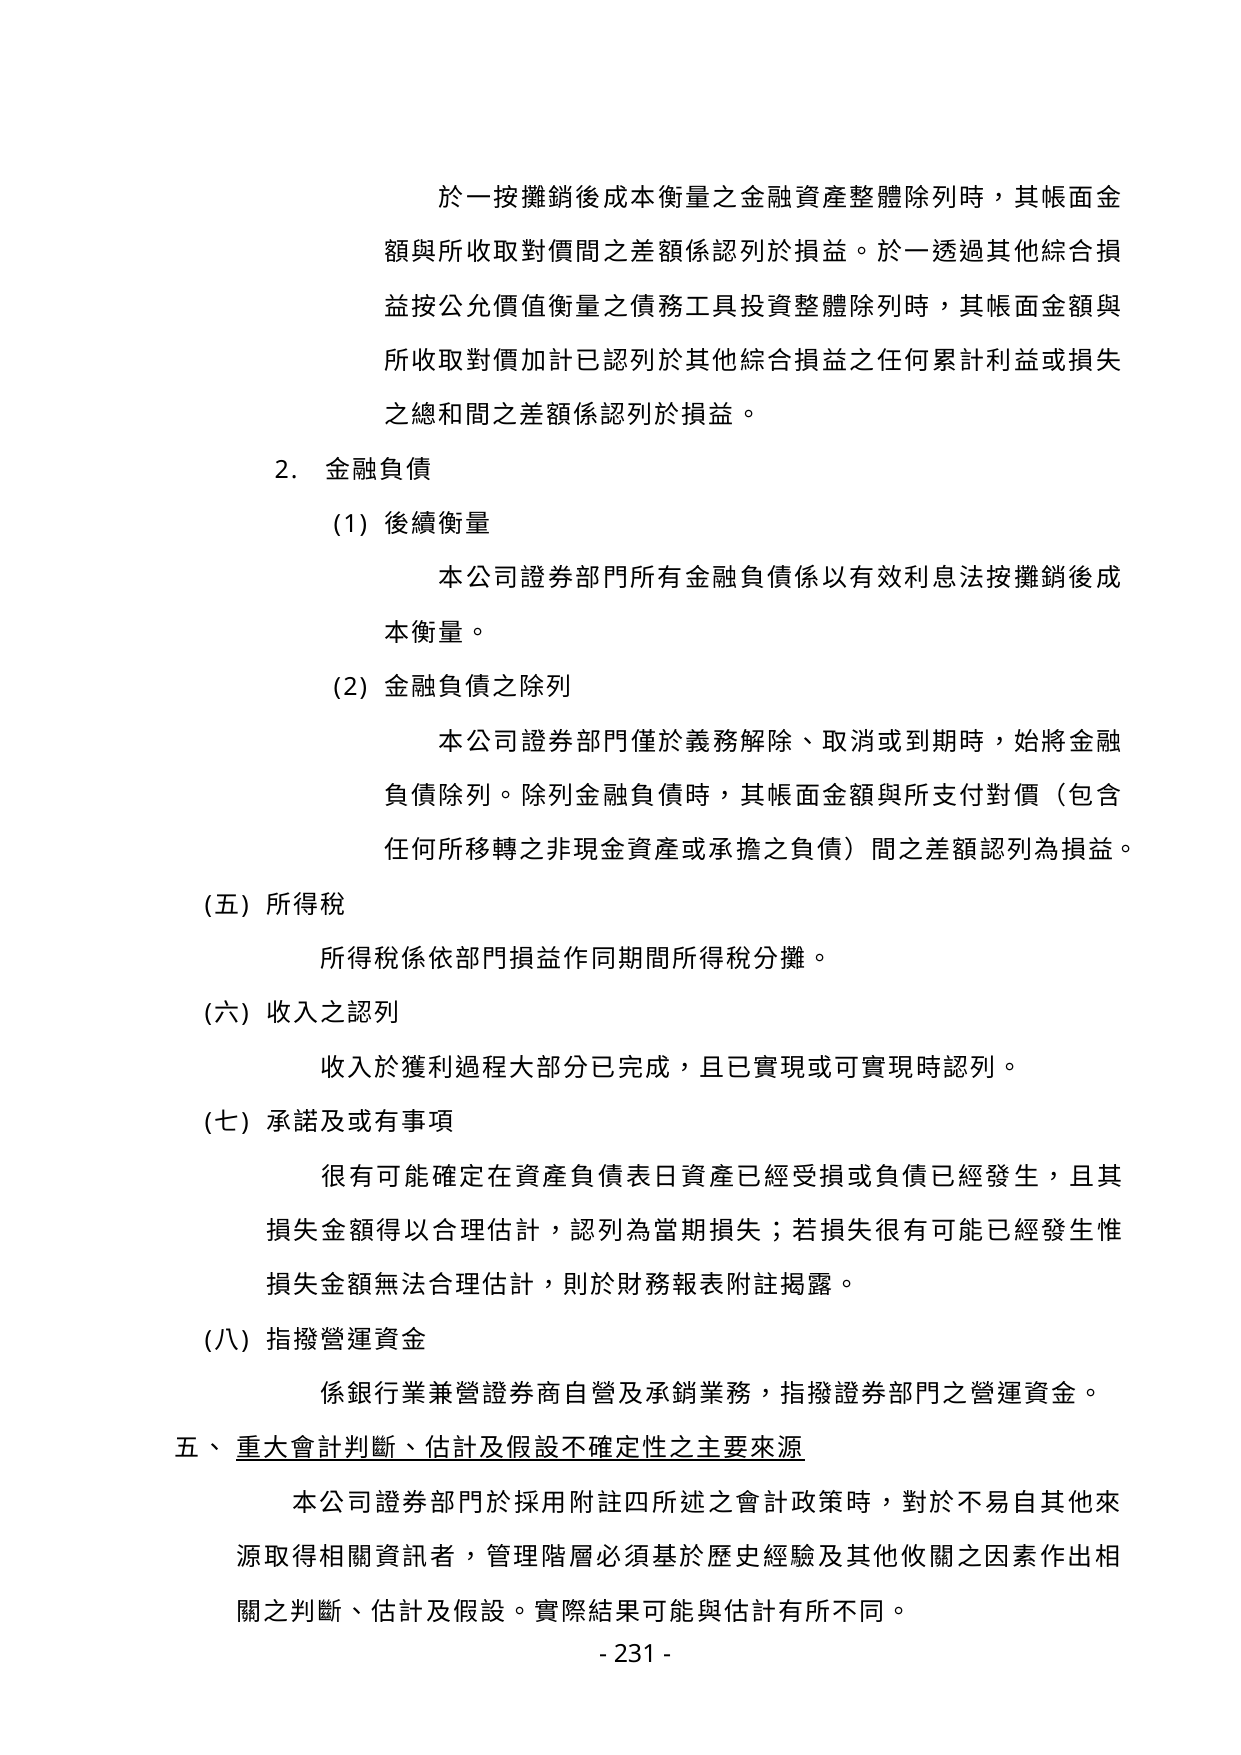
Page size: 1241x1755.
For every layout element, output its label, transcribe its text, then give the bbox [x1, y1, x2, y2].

text 2. 金融負債 [266, 449, 1122, 485]
text 本公司證券部門所有金融負債係以有效利息法按攤銷後成本衡量。 [384, 558, 1122, 648]
text (八) 指撥營運資金 [177, 1319, 1122, 1355]
text (五) 所得稅 [177, 884, 1122, 920]
text (2) 金融負債之除列 [325, 667, 1122, 703]
text 收入於獲利過程大部分已完成，且已實現或可實現時認列。 [266, 1047, 1122, 1083]
text (七) 承諾及或有事項 [177, 1102, 1122, 1138]
text 本公司證券部門於採用附註四所述之會計政策時，對於不易自其他來源取得相關資訊者，管理階層必須基於歷史經驗及其他攸關之因素作出相關之判斷、估計及假設。實際結果可能與估計有所不同。 [236, 1482, 1122, 1627]
text 五、 重大會計判斷、估計及假設不確定性之主要來源 [148, 1428, 1122, 1464]
text 所得稅係依部門損益作同期間所得稅分攤。 [266, 938, 1122, 975]
text 本公司證券部門僅於義務解除、取消或到期時，始將金融負債除列。除列金融負債時，其帳面金額與所支付對價（包含任何所移轉之非現金資產或承擔之負債）間之差額認列為損益。 [384, 721, 1122, 866]
text (1) 後續衡量 [325, 503, 1122, 540]
text 很有可能確定在資產負債表日資產已經受損或負債已經發生，且其損失金額得以合理估計，認列為當期損失；若損失很有可能已經發生惟損失金額無法合理估計，則於財務報表附註揭露。 [266, 1156, 1122, 1301]
text 於一按攤銷後成本衡量之金融資產整體除列時，其帳面金額與所收取對價間之差額係認列於損益。於一透過其他綜合損益按公允價值衡量之債務工具投資整體除列時，其帳面金額與所收取對價加計已認列於其他綜合損益之任何累計利益或損失之總和間之差額係認列於損益。 [384, 177, 1122, 431]
text (六) 收入之認列 [177, 993, 1122, 1029]
text 係銀行業兼營證券商自營及承銷業務，指撥證券部門之營運資金。 [266, 1373, 1122, 1410]
